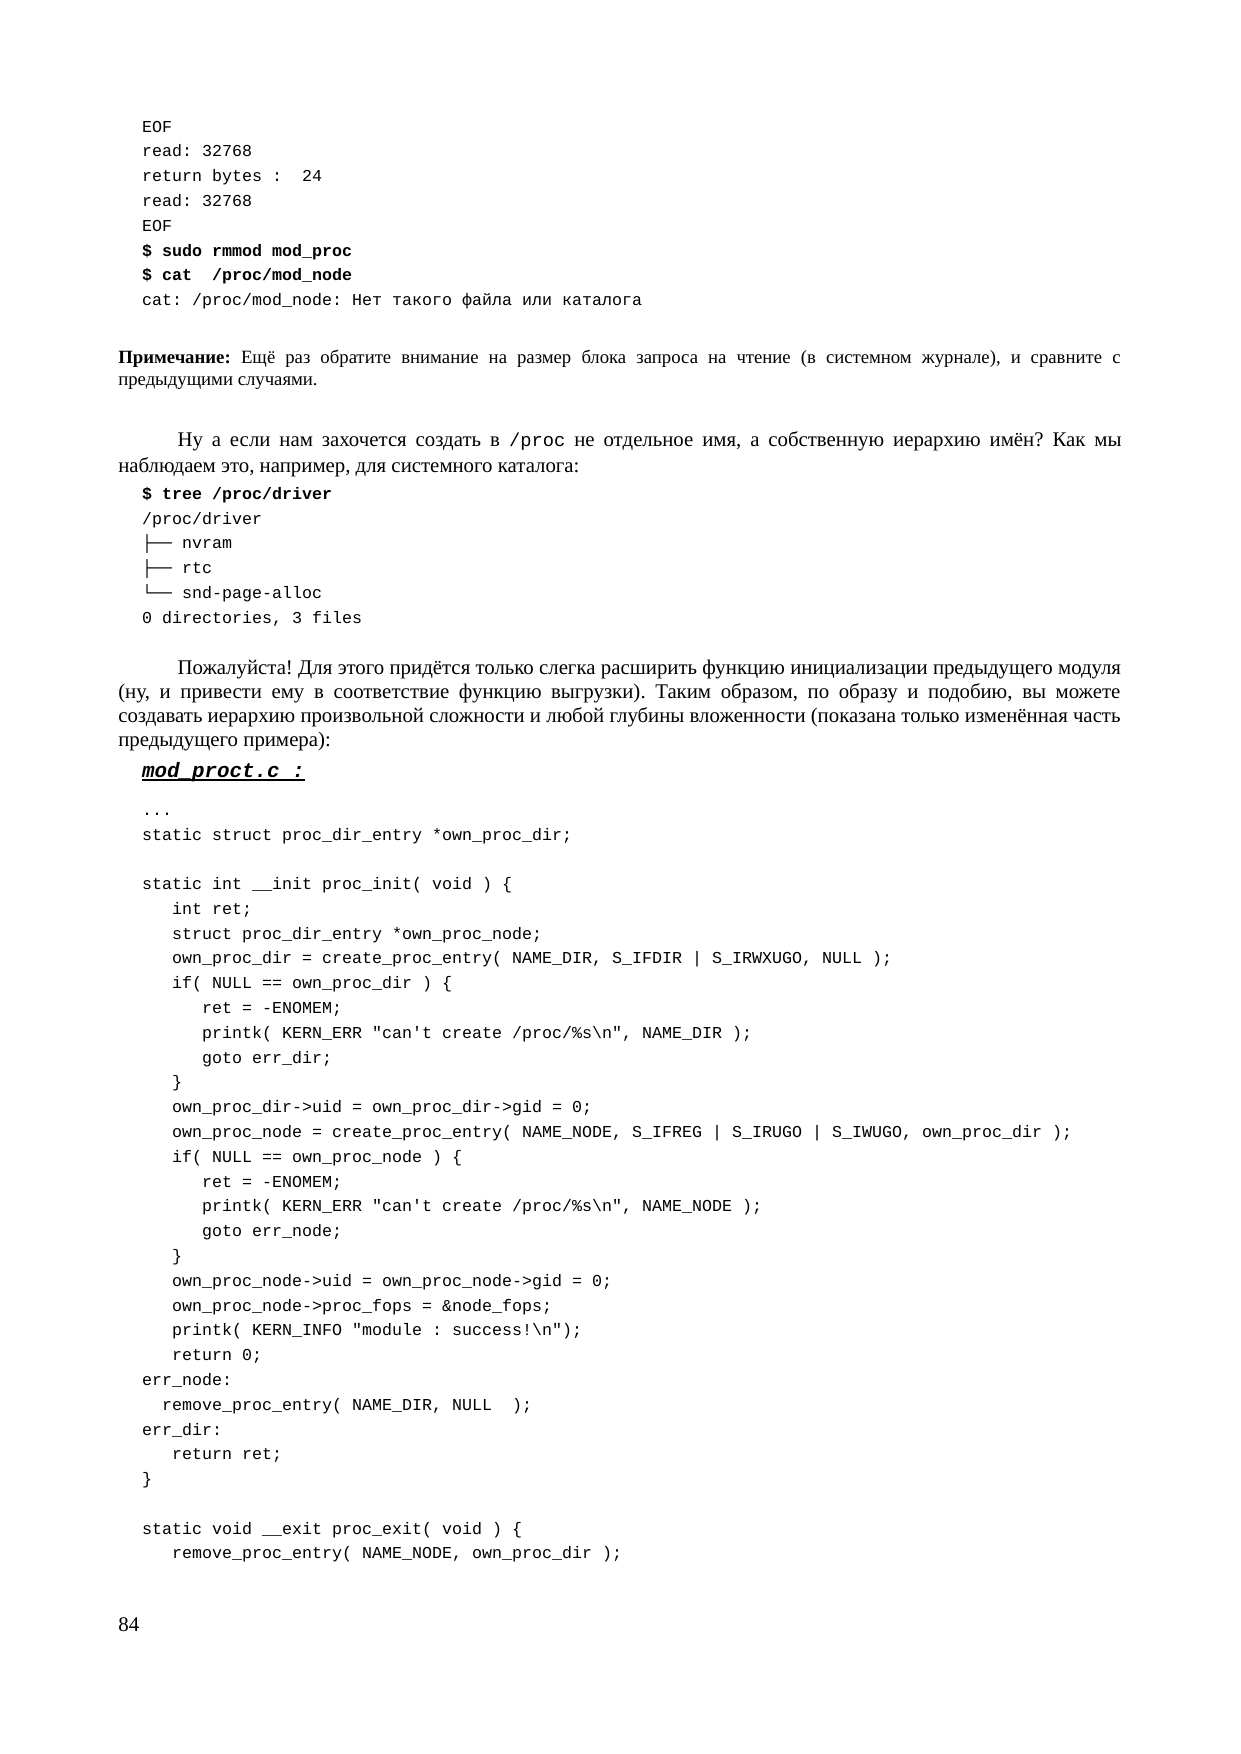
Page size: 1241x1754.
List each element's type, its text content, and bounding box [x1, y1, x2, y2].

text printk( KERN_ERR "can't create /proc/%s\n", NAME_DIR ); [142, 1024, 1122, 1043]
text mod_proct.c : [142, 760, 1122, 783]
text own_proc_dir->uid = own_proc_dir->gid = 0; [142, 1099, 1122, 1118]
text ... [142, 801, 1122, 820]
text static struct proc_dir_entry *own_proc_dir; [142, 826, 1122, 845]
text } [142, 1074, 1122, 1093]
text static void __exit proc_exit( void ) { [142, 1520, 1122, 1539]
text if( NULL == own_proc_dir ) { [142, 975, 1122, 994]
text return 0; [142, 1347, 1122, 1366]
text cat: /proc/mod_node: Нет такого файла или каталога [142, 292, 1122, 311]
text Пожалуйста! Для этого придётся только слегка расширить функцию инициализации предыдущего модуля (ну, и привести ему в соответствие функцию выгрузки). Таким образом, по образу и подобию, вы можете создавать иерархию произвольной сложности и любой глубины вложенности (показана только изменённая часть предыдущего примера): [118, 655, 1122, 751]
text Ну а если нам захочется создать в /proc не отдельное имя, а собственную иерархию имён? Как мы наблюдаем это, например, для системного каталога: [118, 427, 1122, 477]
text goto err_dir; [142, 1049, 1122, 1068]
text EOF [142, 217, 1122, 236]
text read: 32768 [142, 143, 1122, 162]
text remove_proc_entry( NAME_NODE, own_proc_dir ); [142, 1545, 1122, 1564]
text } [142, 1471, 1122, 1489]
text 0 directories, 3 files [142, 609, 1122, 628]
text └── snd-page-alloc [142, 584, 1122, 603]
text if( NULL == own_proc_node ) { [142, 1148, 1122, 1167]
text static int __init proc_init( void ) { [142, 876, 1122, 894]
text printk( KERN_INFO "module : success!\n"); [142, 1322, 1122, 1341]
text /proc/driver [142, 510, 1122, 529]
text return ret; [142, 1446, 1122, 1465]
text read: 32768 [142, 192, 1122, 211]
text $ cat /proc/mod_node [142, 267, 1122, 286]
text } [142, 1247, 1122, 1266]
text int ret; [142, 900, 1122, 919]
text err_dir: [142, 1421, 1122, 1440]
text own_proc_dir = create_proc_entry( NAME_DIR, S_IFDIR | S_IRWXUGO, NULL ); [142, 950, 1122, 969]
text ├── rtc [142, 560, 1122, 579]
text own_proc_node->uid = own_proc_node->gid = 0; [142, 1272, 1122, 1291]
text EOF [142, 118, 1122, 137]
text $ sudo rmmod mod_proc [142, 242, 1122, 261]
text own_proc_node->proc_fops = &node_fops; [142, 1297, 1122, 1316]
text ret = -ENOMEM; [142, 999, 1122, 1018]
text goto err_node; [142, 1223, 1122, 1242]
text own_proc_node = create_proc_entry( NAME_NODE, S_IFREG | S_IRUGO | S_IWUGO, own_proc_dir ); [142, 1123, 1122, 1142]
text return bytes : 24 [142, 168, 1122, 187]
text struct proc_dir_entry *own_proc_node; [142, 925, 1122, 944]
text Примечание: Ещё раз обратите внимание на размер блока запроса на чтение (в системном журнале), и сравните с предыдущими случаями. [118, 346, 1122, 389]
text $ tree /proc/driver [142, 485, 1122, 504]
text err_node: [142, 1371, 1122, 1390]
text ├── nvram [142, 535, 1122, 554]
text ret = -ENOMEM; [142, 1173, 1122, 1192]
text printk( KERN_ERR "can't create /proc/%s\n", NAME_NODE ); [142, 1198, 1122, 1217]
text remove_proc_entry( NAME_DIR, NULL ); [142, 1396, 1122, 1415]
